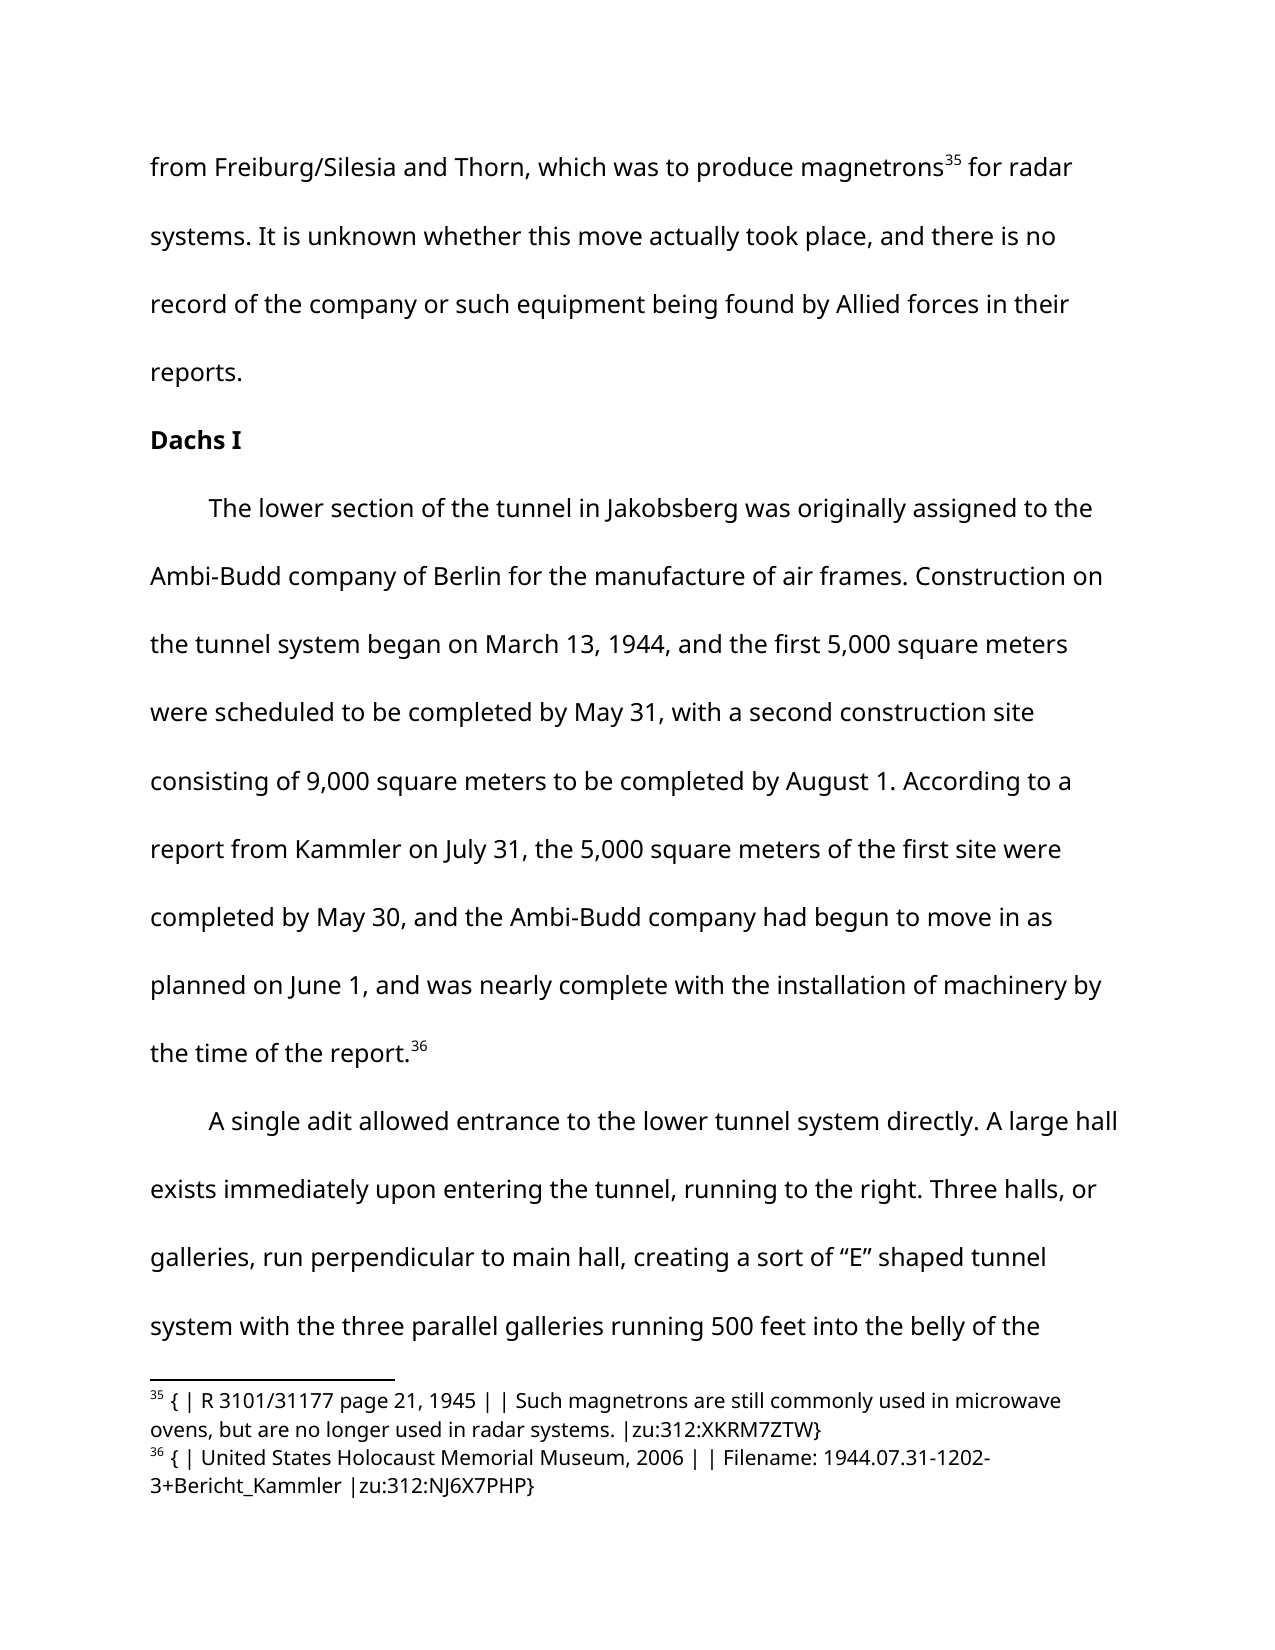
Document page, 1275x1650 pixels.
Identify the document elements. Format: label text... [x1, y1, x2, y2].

text A single adit allowed entrance to the lower tunnel system directly. A large hall exists immediately upon entering the tunnel, running to the right. Three halls, or galleries, run perpendicular to main hall, creating a sort of “E” shaped tunnel system with the three parallel galleries running 500 feet into the belly of the [150, 1104, 1125, 1342]
text Dachs I [150, 422, 1125, 457]
text from Freiburg/Silesia and Thorn, which was to produce magnetrons for radar systems. It is unknown whether this move actually took place, and there is no record of the company or such equipment being found by Allied forces in their reports. [150, 150, 1125, 388]
text The lower section of the tunnel in Jakobsberg was originally assigned to the Ambi-Budd company of Berlin for the manufacture of air frames. Construction on the tunnel system began on March 13, 1944, and the first 5,000 square meters were scheduled to be completed by May 31, with a second construction site consisting of 9,000 square meters to be completed by August 1. According to a report from Kammler on July 31, the 5,000 square meters of the first site were completed by May 30, and the Ambi-Budd company had begun to move in as planned on June 1, and was nearly complete with the installation of machinery by the time of the report. [150, 491, 1125, 1070]
text { | R 3101/31177 page 21, 1945 | | Such magnetrons are still commonly used in microwave ovens, but are no longer used in radar systems. |zu:312:XKRM7ZTW} [150, 1386, 1125, 1443]
text { | United States Holocaust Memorial Museum, 2006 | | Filename: 1944.07.31-1202-3+Bericht_Kammler |zu:312:NJ6X7PHP} [150, 1443, 1125, 1500]
